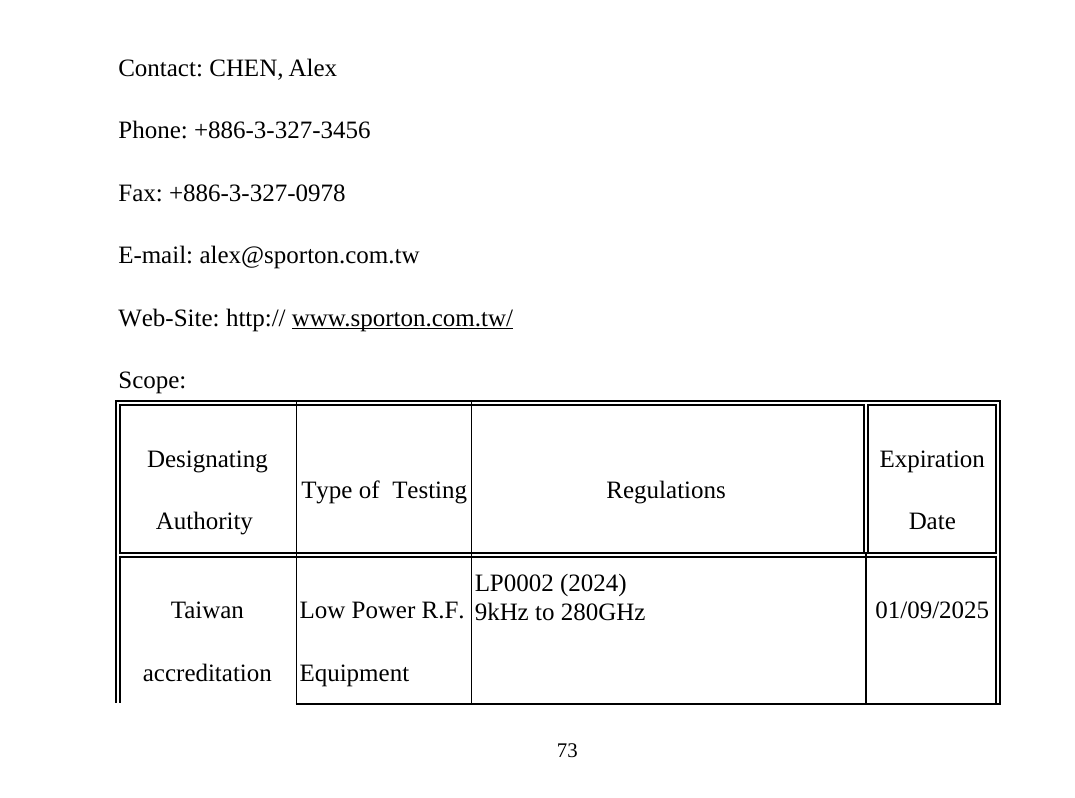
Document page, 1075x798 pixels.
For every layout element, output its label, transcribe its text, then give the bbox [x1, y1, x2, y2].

text Contact: CHEN, Alex Phone: +886-3-327-3456 Fax: +886-3-327-0978 E-mail: alex@sporton.com.tw Web-Site: http:// www.sporton.com.tw/ [118, 25, 1016, 338]
table_header Designating Authority [121, 406, 296, 552]
table_header Expiration Date [869, 406, 995, 552]
table_cell Taiwan accreditation [121, 558, 296, 703]
table_cell Low Power R.F. Equipment [297, 558, 471, 703]
table_cell 01/09/2025 [867, 558, 995, 703]
table_cell LP0002 (2024) 9kHz to 280GHz [472, 558, 865, 703]
table_header Regulations [472, 406, 863, 552]
text Scope: [118, 338, 1016, 400]
table_header Type of Testing [297, 406, 471, 552]
